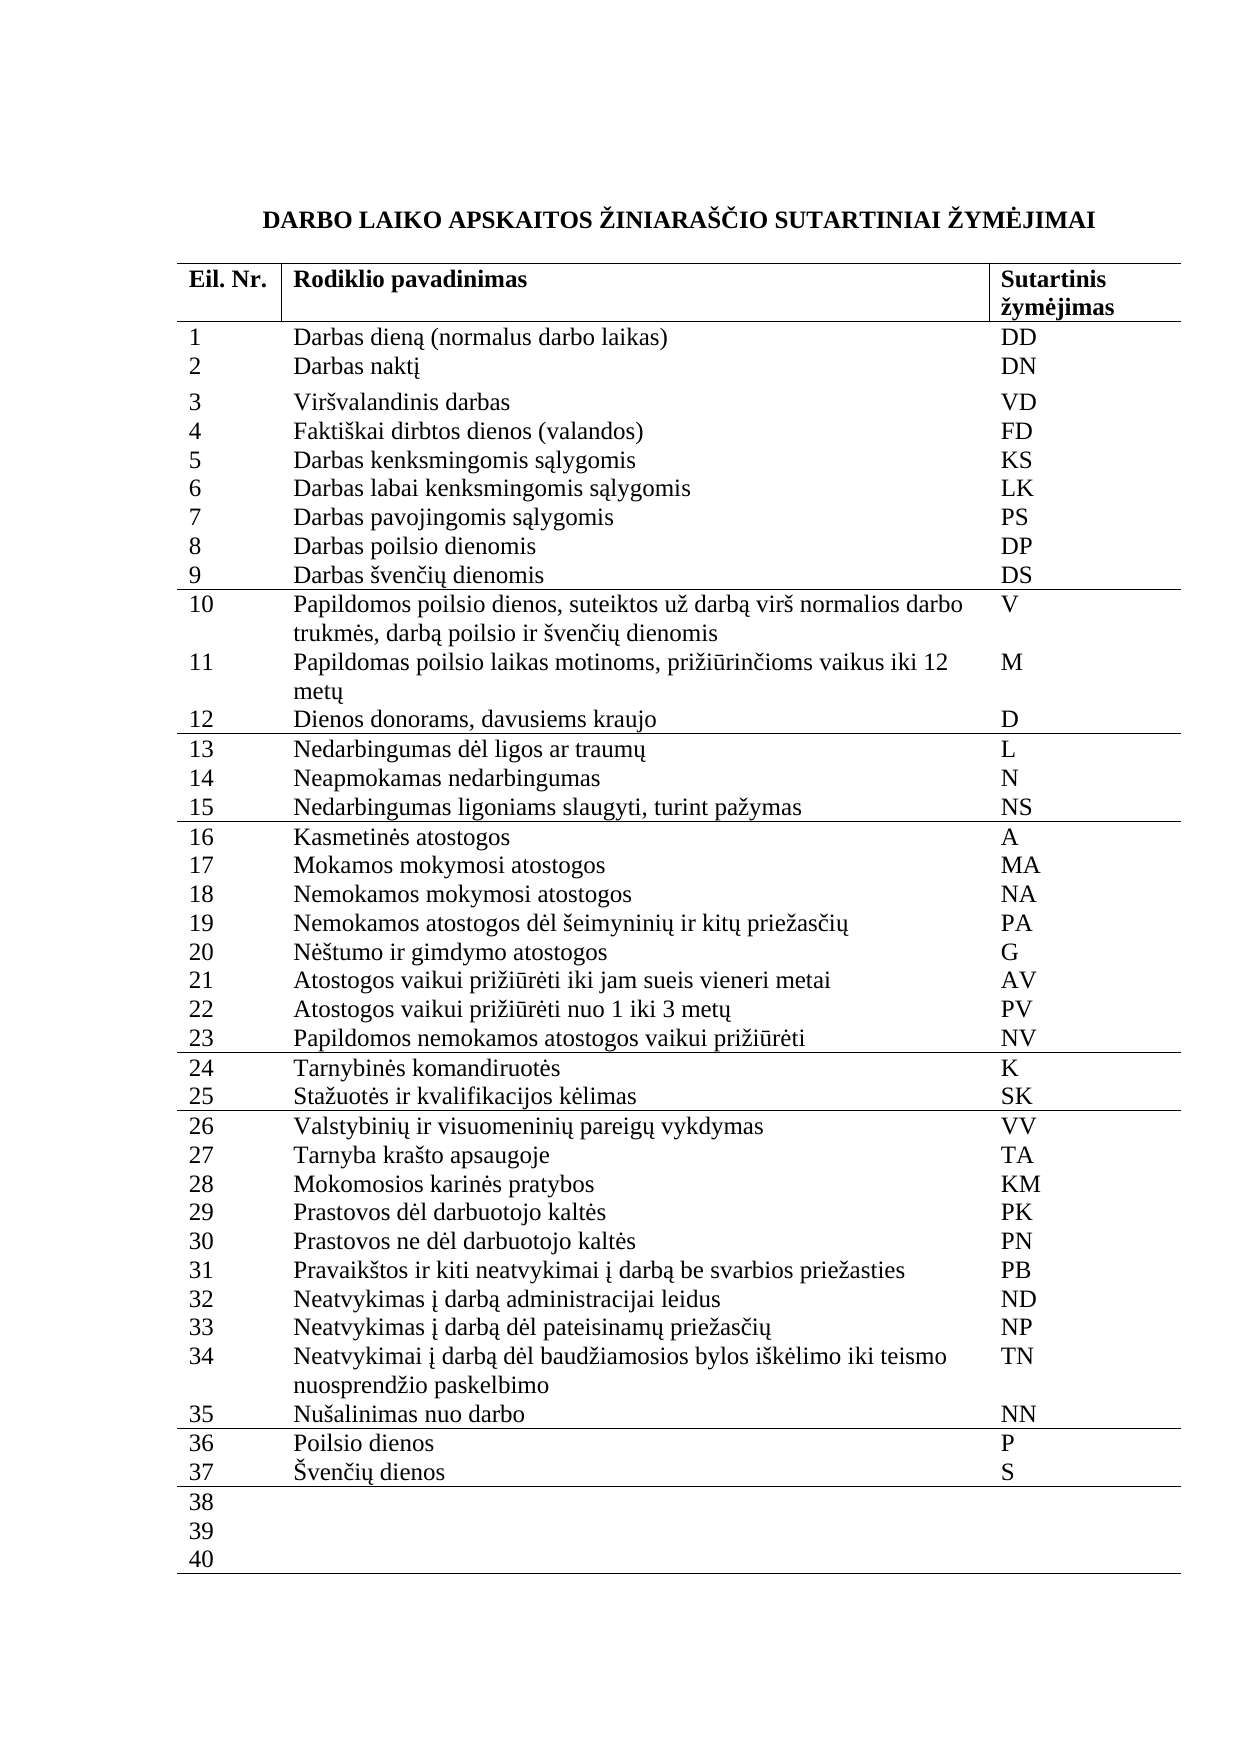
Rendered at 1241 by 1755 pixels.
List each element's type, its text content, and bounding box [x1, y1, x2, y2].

table_cell 15 [177, 792, 282, 821]
table_cell 34 [177, 1341, 282, 1399]
table_cell Tarnybinės komandiruotės [282, 1053, 989, 1081]
text DARBO LAIKO APSKAITOS ŽINIARAŠČIO SUTARTINIAI ŽYMĖJIMAI [177, 205, 1181, 234]
table_cell Pravaikštos ir kiti neatvykimai į darbą be svarbios priežasties [282, 1255, 989, 1284]
table_cell 18 [177, 879, 282, 908]
table_cell Tarnyba krašto apsaugoje [282, 1140, 989, 1169]
table_cell Nemokamos mokymosi atostogos [282, 879, 989, 908]
table_cell 14 [177, 763, 282, 792]
table_cell 21 [177, 965, 282, 994]
table_cell Nedarbingumas ligoniams slaugyti, turint pažymas [282, 792, 989, 821]
table_cell Švenčių dienos [282, 1457, 989, 1486]
table_cell 30 [177, 1226, 282, 1255]
table_cell SK [989, 1081, 1181, 1110]
table_cell Papildomos nemokamos atostogos vaikui prižiūrėti [282, 1023, 989, 1052]
table_cell 6 [177, 474, 282, 502]
table_cell 27 [177, 1140, 282, 1169]
table_cell 16 [177, 822, 282, 850]
table_cell TA [989, 1140, 1181, 1169]
table_cell 1 [177, 322, 282, 351]
table_cell 8 [177, 531, 282, 560]
table_cell 23 [177, 1023, 282, 1052]
table_cell VV [989, 1111, 1181, 1140]
table_cell 25 [177, 1081, 282, 1110]
table_cell 17 [177, 850, 282, 879]
table_cell Darbas dieną (normalus darbo laikas) [282, 322, 989, 351]
table_cell Papildomos poilsio dienos, suteiktos už darbą virš normalios darbo trukmės, darbą poilsio ir švenčių dienomis [282, 590, 989, 647]
table_cell Darbas kenksmingomis sąlygomis [282, 445, 989, 473]
table_cell Darbas pavojingomis sąlygomis [282, 502, 989, 531]
table_cell PV [989, 994, 1181, 1023]
table_cell [989, 1545, 1181, 1573]
table_cell 19 [177, 908, 282, 937]
table_cell NV [989, 1023, 1181, 1052]
table_cell 4 [177, 416, 282, 445]
table_cell Neatvykimai į darbą dėl baudžiamosios bylos iškėlimo iki teismo nuosprendžio paskelbimo [282, 1341, 989, 1399]
table_cell VD [989, 387, 1181, 416]
table_cell 22 [177, 994, 282, 1023]
table_cell 31 [177, 1255, 282, 1284]
table_cell Darbas švenčių dienomis [282, 560, 989, 588]
table_cell Atostogos vaikui prižiūrėti nuo 1 iki 3 metų [282, 994, 989, 1023]
table_cell L [989, 734, 1181, 763]
table_cell Neapmokamas nedarbingumas [282, 763, 989, 792]
table_cell Neatvykimas į darbą dėl pateisinamų priežasčių [282, 1313, 989, 1341]
table_cell KS [989, 445, 1181, 473]
table_header Sutartinis žymėjimas [990, 264, 1181, 321]
table_cell Stažuotės ir kvalifikacijos kėlimas [282, 1081, 989, 1110]
table_cell Poilsio dienos [282, 1429, 989, 1457]
table_cell P [989, 1429, 1181, 1457]
table_cell A [989, 822, 1181, 850]
table_cell 5 [177, 445, 282, 473]
table_cell K [989, 1053, 1181, 1081]
table_cell 12 [177, 705, 282, 733]
table_cell [282, 1487, 989, 1516]
table_cell V [989, 590, 1181, 647]
table_cell DN [989, 351, 1181, 387]
table_cell 28 [177, 1169, 282, 1197]
table_cell 33 [177, 1313, 282, 1341]
table_cell Atostogos vaikui prižiūrėti iki jam sueis vieneri metai [282, 965, 989, 994]
table_cell Neatvykimas į darbą administracijai leidus [282, 1284, 989, 1312]
table_cell [282, 1516, 989, 1544]
table_cell D [989, 705, 1181, 733]
table_cell S [989, 1457, 1181, 1486]
table_cell 40 [177, 1545, 282, 1573]
table_cell NS [989, 792, 1181, 821]
table_cell Darbas poilsio dienomis [282, 531, 989, 560]
table_cell DP [989, 531, 1181, 560]
table_cell 20 [177, 937, 282, 965]
table_cell M [989, 647, 1181, 704]
table_cell KM [989, 1169, 1181, 1197]
table_cell 11 [177, 647, 282, 704]
table_cell Faktiškai dirbtos dienos (valandos) [282, 416, 989, 445]
table_cell LK [989, 474, 1181, 502]
table_cell Mokamos mokymosi atostogos [282, 850, 989, 879]
table_cell Viršvalandinis darbas [282, 387, 989, 416]
table_cell 38 [177, 1487, 282, 1516]
table_cell PA [989, 908, 1181, 937]
table_cell Nušalinimas nuo darbo [282, 1399, 989, 1427]
table_cell G [989, 937, 1181, 965]
table_cell 29 [177, 1198, 282, 1226]
table_cell [282, 1545, 989, 1573]
table_cell NN [989, 1399, 1181, 1427]
table_cell NA [989, 879, 1181, 908]
table_cell NP [989, 1313, 1181, 1341]
table_cell Darbas naktį [282, 351, 989, 387]
table_cell 2 [177, 351, 282, 387]
table_cell 9 [177, 560, 282, 588]
table_cell [989, 1516, 1181, 1544]
table_cell 3 [177, 387, 282, 416]
table_cell Dienos donorams, davusiems kraujo [282, 705, 989, 733]
table_cell N [989, 763, 1181, 792]
table_cell PS [989, 502, 1181, 531]
table_cell 10 [177, 590, 282, 647]
table_cell Darbas labai kenksmingomis sąlygomis [282, 474, 989, 502]
table_cell 32 [177, 1284, 282, 1312]
table_cell Mokomosios karinės pratybos [282, 1169, 989, 1197]
table_cell 26 [177, 1111, 282, 1140]
table_cell FD [989, 416, 1181, 445]
table_cell 24 [177, 1053, 282, 1081]
table_cell AV [989, 965, 1181, 994]
table_cell DS [989, 560, 1181, 588]
table_cell 13 [177, 734, 282, 763]
table_cell Valstybinių ir visuomeninių pareigų vykdymas [282, 1111, 989, 1140]
table_cell [989, 1487, 1181, 1516]
table_cell Nėštumo ir gimdymo atostogos [282, 937, 989, 965]
table_cell PN [989, 1226, 1181, 1255]
table_header Eil. Nr. [177, 264, 281, 321]
table_header Rodiklio pavadinimas [282, 264, 989, 321]
table_cell Nemokamos atostogos dėl šeimyninių ir kitų priežasčių [282, 908, 989, 937]
table_cell MA [989, 850, 1181, 879]
table_cell PK [989, 1198, 1181, 1226]
table_cell 39 [177, 1516, 282, 1544]
table_cell Kasmetinės atostogos [282, 822, 989, 850]
table_cell Prastovos dėl darbuotojo kaltės [282, 1198, 989, 1226]
table_cell 37 [177, 1457, 282, 1486]
table_cell PB [989, 1255, 1181, 1284]
table_cell 35 [177, 1399, 282, 1427]
table_cell ND [989, 1284, 1181, 1312]
table_cell 36 [177, 1429, 282, 1457]
table_cell Nedarbingumas dėl ligos ar traumų [282, 734, 989, 763]
table_cell TN [989, 1341, 1181, 1399]
table_cell Prastovos ne dėl darbuotojo kaltės [282, 1226, 989, 1255]
table_cell 7 [177, 502, 282, 531]
table_cell DD [989, 322, 1181, 351]
table_cell Papildomas poilsio laikas motinoms, prižiūrinčioms vaikus iki 12 metų [282, 647, 989, 704]
